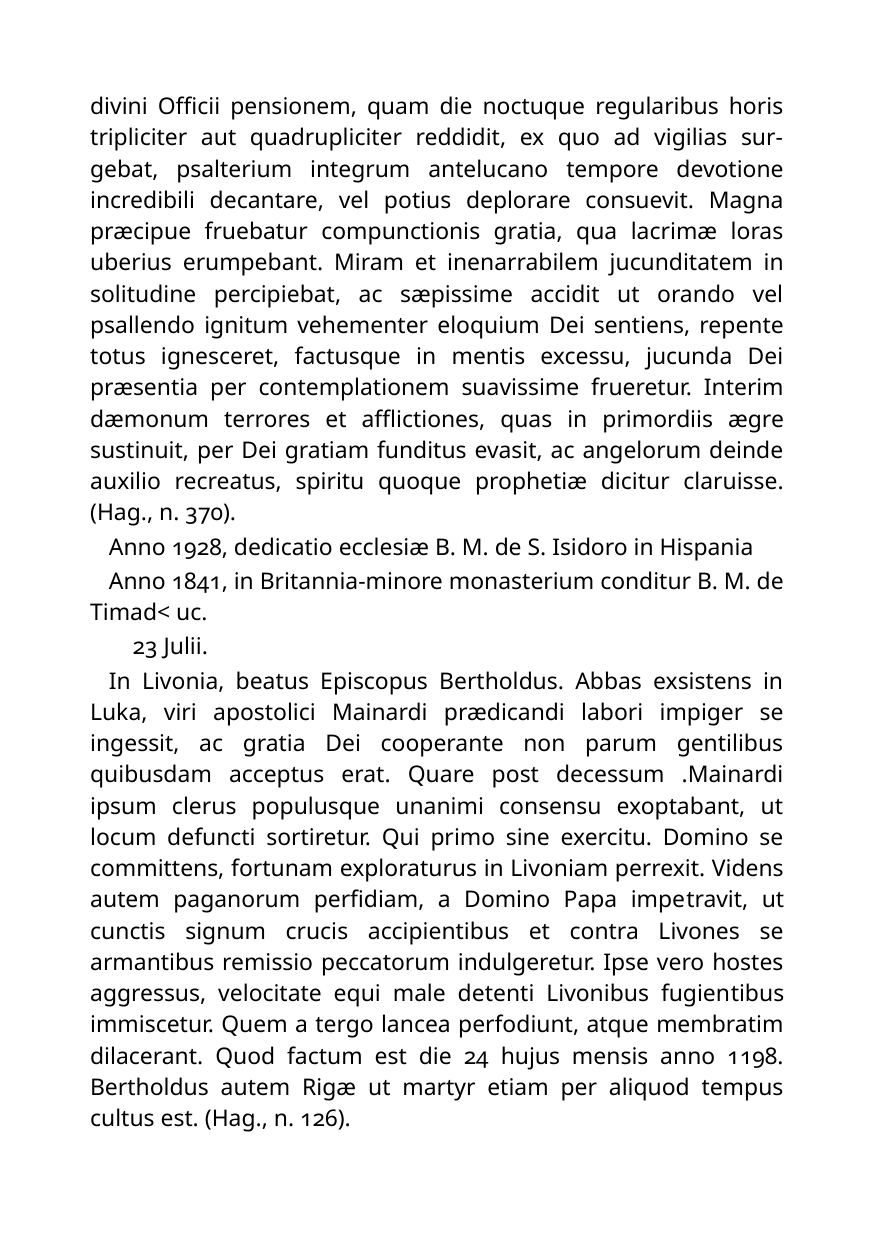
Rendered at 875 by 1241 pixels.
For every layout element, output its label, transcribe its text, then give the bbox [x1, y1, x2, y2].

text Anno 1928, dedicatio ecclesiæ B. M. de S. Isidoro in Hispania [90, 531, 784, 562]
text In Livonia, beatus Episcopus Bertholdus. Abbas exsistens in Luka, viri apostolici Mainardi prædicandi labori impiger se ingessit, ac gratia Dei cooperante non parum gentilibus quibusdam acceptus erat. Quare post decessum .Mainardi ipsum clerus populusque unanimi consensu exoptabant, ut locum defuncti sortiretur. Qui primo sine exercitu. Domino se committens, fortunam exploraturus in Livoniam perrexit. Videns autem paganorum perfidiam, a Domino Papa impe­travit, ut cunctis signum crucis accipientibus et contra Livones se armantibus remissio peccatorum indulgeretur. Ipse vero hostes aggressus, velocitate equi male detenti Livonibus fugien­tibus immiscetur. Quem a tergo lancea perfodiunt, atque membratim dilacerant. Quod factum est die 24 hujus mensis anno 1198. Bertholdus autem Rigæ ut martyr etiam per aliquod tempus cultus est. (Hag., n. 126). [90, 664, 784, 1133]
text 23 Julii. [90, 630, 784, 662]
text Anno 1841, in Britannia-minore monasterium conditur B. M. de Timad< uc. [90, 565, 784, 627]
text divini Officii pensionem, quam die noctuque regularibus horis tripliciter aut quadrupliciter reddidit, ex quo ad vigilias sur- gebat, psalterium integrum antelucano tempore devotione incredibili decantare, vel potius deplorare consuevit. Magna præcipue fruebatur compunctionis gratia, qua lacrimæ loras uberius erumpebant. Miram et inenarrabilem jucunditatem in solitudine percipiebat, ac sæpissime accidit ut orando vel psallendo ignitum vehementer eloquium Dei sentiens, repente totus ignesceret, factusque in mentis excessu, jucunda Dei præsentia per contemplationem suavissime frueretur. Interim dæmonum terrores et afflictiones, quas in primordiis ægre sustinuit, per Dei gratiam funditus evasit, ac angelorum deinde auxilio recreatus, spiritu quoque prophetiæ dicitur claruisse. (Hag., n. 370). [90, 90, 784, 527]
